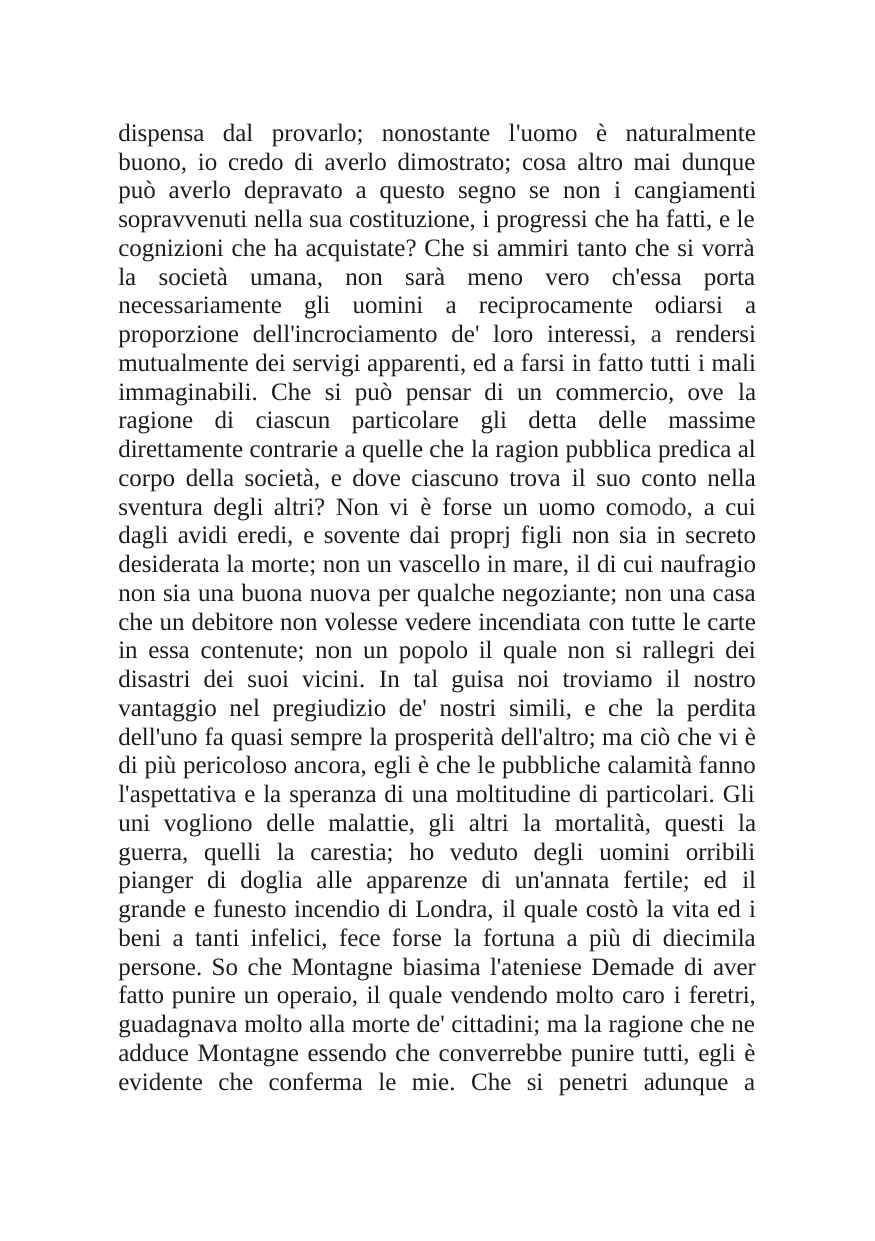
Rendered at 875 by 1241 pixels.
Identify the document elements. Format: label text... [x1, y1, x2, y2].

text dispensa dal provarlo; nonostante l'uomo è naturalmente buono, io credo di averlo dimostrato; cosa altro mai dunque può averlo depravato a questo segno se non i cangiamenti sopravvenuti nella sua costituzione, i progressi che ha fatti, e le cognizioni che ha acquistate? Che si ammiri tanto che si vorrà la società umana, non sarà meno vero ch'essa porta necessariamente gli uomini a reciprocamente odiarsi a proporzione dell'incrociamento de' loro interessi, a rendersi mutualmente dei servigi apparenti, ed a farsi in fatto tutti i mali immaginabili. Che si può pensar di un commercio, ove la ragione di ciascun particolare gli detta delle massime direttamente contrarie a quelle che la ragion pubblica predica al corpo della società, e dove ciascuno trova il suo conto nella sventura degli altri? Non vi è forse un uomo comodo, a cui dagli avidi eredi, e sovente dai proprj figli non sia in secreto desiderata la morte; non un vascello in mare, il di cui naufragio non sia una buona nuova per qualche negoziante; non una casa che un debitore non volesse vedere incendiata con tutte le carte in essa contenute; non un popolo il quale non si rallegri dei disastri dei suoi vicini. In tal guisa noi troviamo il nostro vantaggio nel pregiudizio de' nostri simili, e che la perdita dell'uno fa quasi sempre la prosperità dell'altro; ma ciò che vi è di più pericoloso ancora, egli è che le pubbliche calamità fanno l'aspettativa e la speranza di una moltitudine di particolari. Gli uni vogliono delle malattie, gli altri la mortalità, questi la guerra, quelli la carestia; ho veduto degli uomini orribili pianger di doglia alle apparenze di un'annata fertile; ed il grande e funesto incendio di Londra, il quale costò la vita ed i beni a tanti infelici, fece forse la fortuna a più di diecimila persone. So che Montagne biasima l'ateniese Demade di aver fatto punire un operaio, il quale vendendo molto caro i feretri, guadagnava molto alla morte de' cittadini; ma la ragione che ne adduce Montagne essendo che converrebbe punire tutti, egli è evidente che conferma le mie. Che si penetri adunque a [118, 118, 756, 1096]
